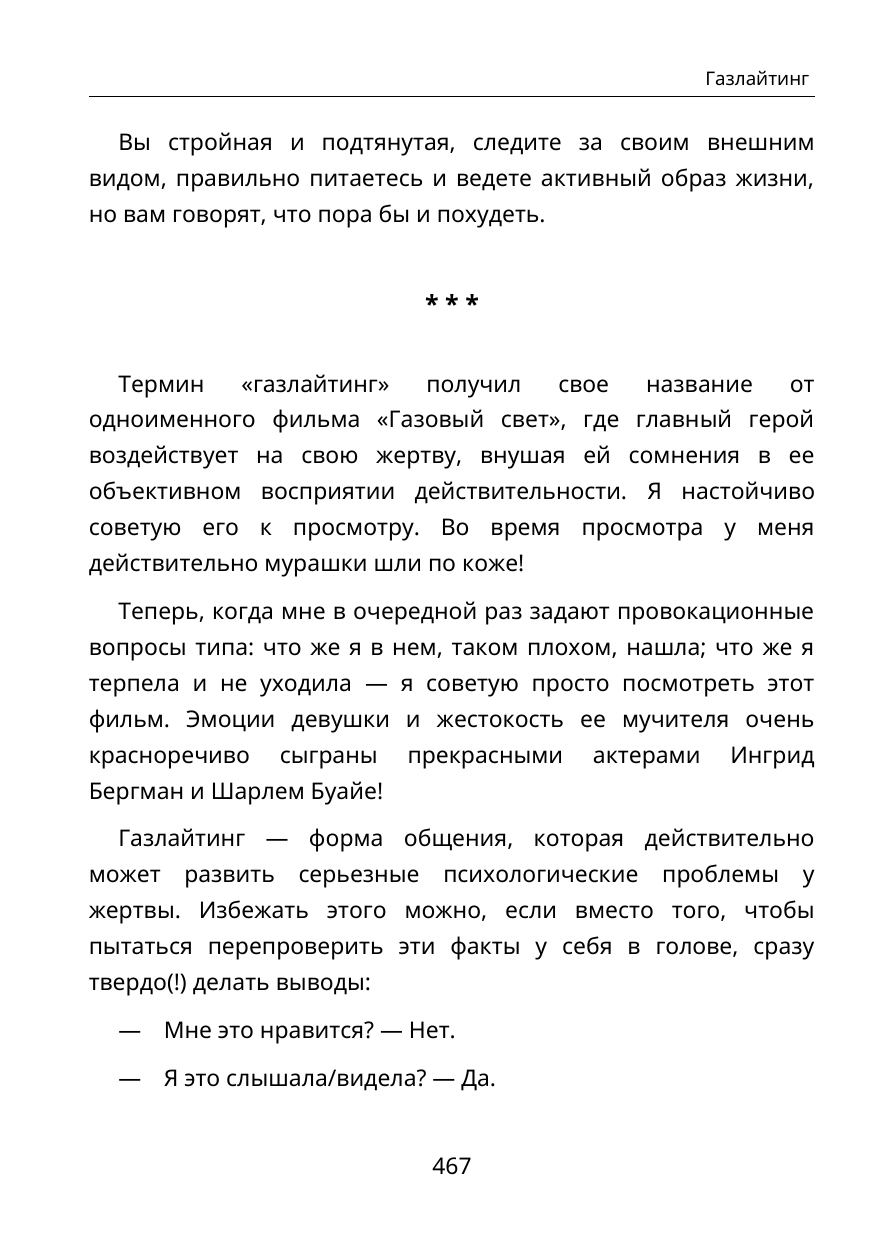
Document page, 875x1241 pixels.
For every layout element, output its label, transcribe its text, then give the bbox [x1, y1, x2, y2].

text Вы стройная и подтянутая, следите за своим внешним видом, правильно питаетесь и ведете активный образ жизни, но вам говорят, что пора бы и похудеть. [88, 126, 815, 229]
subtitle * * * [88, 287, 815, 321]
text Теперь, когда мне в очередной раз задают провокационные вопросы типа: что же я в нем, таком плохом, нашла; что же я терпела и не уходила — я советую просто посмотреть этот фильм. Эмоции девушки и жестокость ее мучителя очень красноречиво сыграны прекрасными актерами Ингрид Бергман и Шарлем Буайе! [88, 595, 815, 806]
list Я это слышала/видела? — Да. [88, 1061, 815, 1093]
text Газлайтинг — форма общения, которая действительно может развить серьезные психологические проблемы у жертвы. Избежать этого можно, если вместо того, чтобы пытаться перепроверить эти факты у себя в голове, сразу твердо(!) делать выводы: [88, 822, 815, 997]
text Термин «газлайтинг» получил свое название от одноименного фильма «Газовый свет», где главный герой воздействует на свою жертву, внушая ей сомнения в ее объективном восприятии действительности. Я настойчиво советую его к просмотру. Во время просмотра у меня действительно мурашки шли по коже! [88, 367, 815, 578]
list Мне это нравится? — Нет. [88, 1014, 815, 1045]
